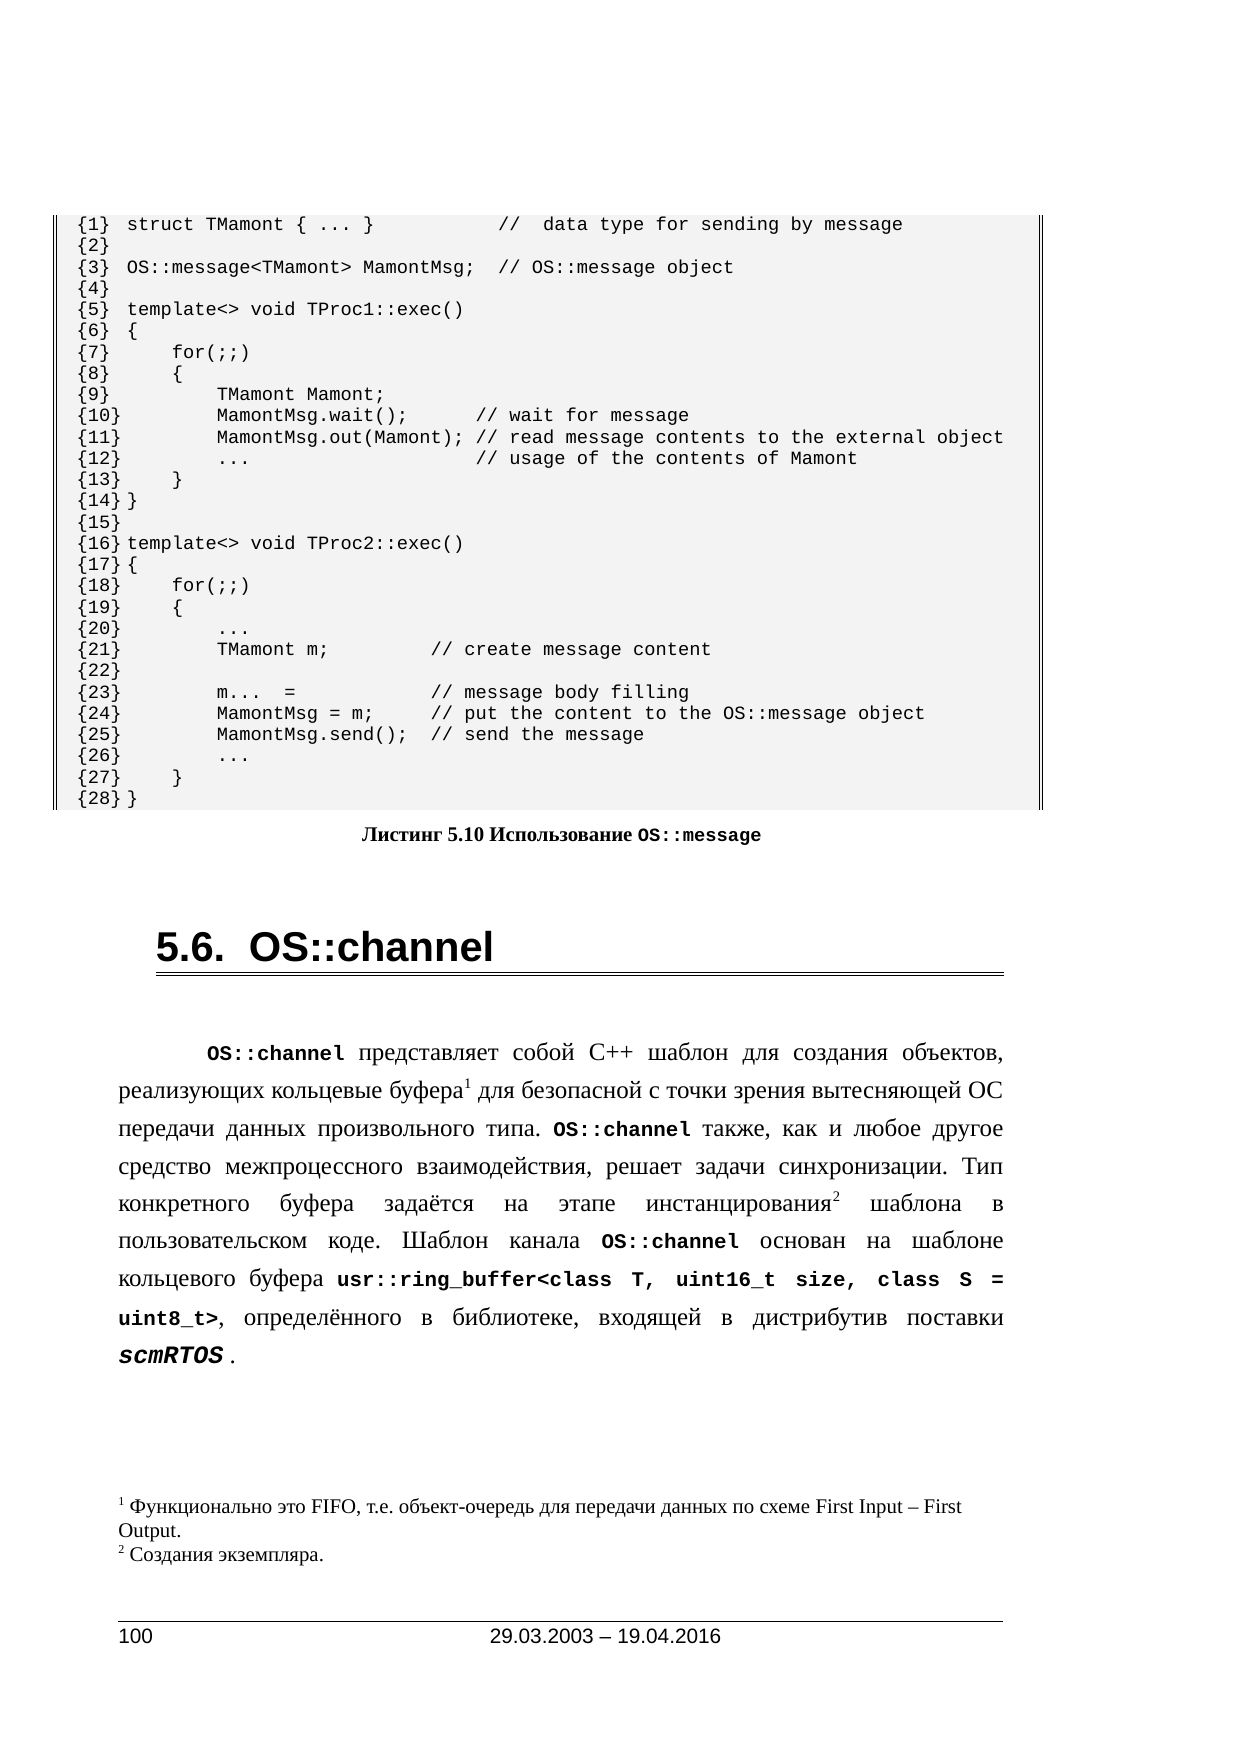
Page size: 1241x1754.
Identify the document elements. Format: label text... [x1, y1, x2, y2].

subtitle OS::channel [156, 922, 1004, 972]
list MamontMsg.out(Mamont); // read message contents to the external object [57, 427, 1039, 449]
list { [57, 555, 1039, 576]
text Функционально это FIFO, т.е. объект-очередь для передачи данных по схеме First Input – First Output. [118, 1494, 1004, 1542]
list { [57, 364, 1039, 385]
text Создания экземпляра. [118, 1542, 1004, 1566]
list { [57, 597, 1039, 619]
list } [57, 789, 1039, 810]
text OS::channel представляет собой С++ шаблон для создания объектов, реализующих кольцевые буфера для безопасной с точки зрения вытесняющей ОС передачи данных произвольного типа. OS::channel также, как и любое другое средство межпроцессного взаимодействия, решает задачи синхронизации. Тип конкретного буфера задаётся на этапе инстанцирования шаблона в пользовательском коде. Шаблон канала OS::channel основан на шаблоне кольцевого буфера usr::ring_buffer<class T, uint16_t size, class S = uint8_t>, определённого в библиотеке, входящей в дистрибутив поставки scmRTOS . [118, 1037, 1004, 1371]
list { [57, 321, 1039, 342]
list } [57, 767, 1039, 789]
list TMamont m; // create message content [57, 640, 1039, 661]
list ... [57, 746, 1039, 767]
list for(;;) [57, 576, 1039, 597]
list TMamont Mamont; [57, 385, 1039, 406]
list ... // usage of the contents of Mamont [57, 449, 1039, 470]
list template<> void TProc2::exec() [57, 534, 1039, 555]
list OS::message<TMamont> MamontMsg; // OS::message object [57, 257, 1039, 279]
list for(;;) [57, 342, 1039, 364]
list } [57, 470, 1039, 491]
list MamontMsg.send(); // send the message [57, 725, 1039, 746]
list ... [57, 619, 1039, 640]
list } [57, 491, 1039, 512]
list struct TMamont { ... } // data type for sending by message [57, 215, 1039, 236]
list MamontMsg = m; // put the content to the OS::message object [57, 704, 1039, 725]
text Листинг 5.10 Использование OS::message [119, 822, 1004, 847]
list template<> void TProc1::exec() [57, 300, 1039, 321]
list MamontMsg.wait(); // wait for message [57, 406, 1039, 427]
list m... = // message body filling [57, 682, 1039, 704]
